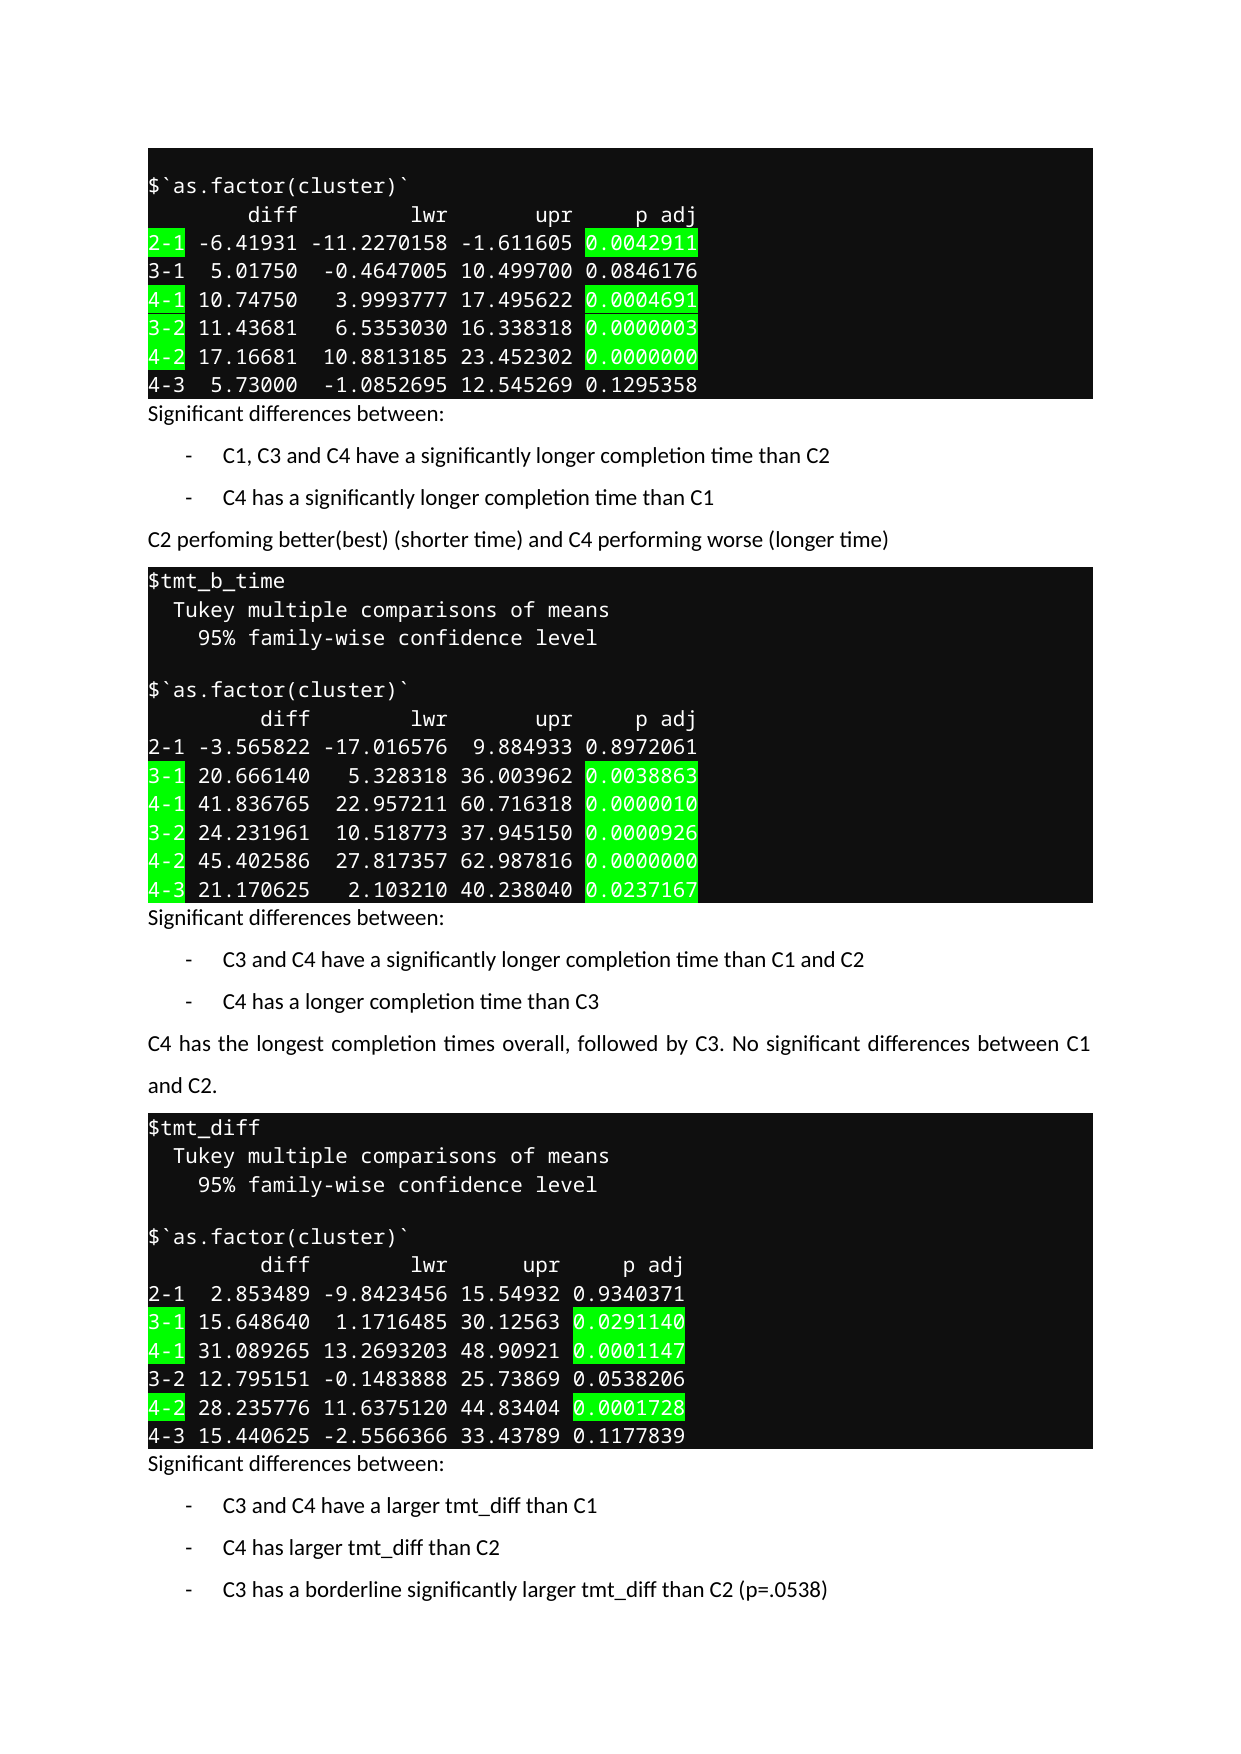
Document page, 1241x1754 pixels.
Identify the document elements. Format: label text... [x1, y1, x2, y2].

text diff lwr upr p adj [148, 704, 1093, 732]
text $tmt_diff [148, 1113, 1093, 1141]
list C3 and C4 have a larger tmt_diff than C1 [185, 1491, 1093, 1519]
text 95% family-wise confidence level [148, 1170, 1093, 1198]
list C4 has larger tmt_diff than C2 [185, 1533, 1093, 1561]
text 4-3 5.73000 -1.0852695 12.545269 0.1295358 [148, 370, 1093, 399]
text $`as.factor(cluster)` [148, 171, 1093, 200]
text diff lwr upr p adj [148, 1250, 1093, 1279]
text 3-2 11.43681 6.5353030 16.338318 0.0000003 [148, 313, 1093, 342]
text 3-1 15.648640 1.1716485 30.12563 0.0291140 [148, 1307, 1093, 1336]
text 4-3 15.440625 -2.5566366 33.43789 0.1177839 [148, 1421, 1093, 1449]
list C1, C3 and C4 have a significantly longer completion time than C2 [185, 441, 1093, 469]
text 4-1 41.836765 22.957211 60.716318 0.0000010 [148, 789, 1093, 818]
text $`as.factor(cluster)` [148, 676, 1093, 704]
text Significant differences between: [148, 1449, 1093, 1477]
text 2-1 -6.41931 -11.2270158 -1.611605 0.0042911 [148, 228, 1093, 257]
text 4-2 17.16681 10.8813185 23.452302 0.0000000 [148, 342, 1093, 370]
text 4-2 45.402586 27.817357 62.987816 0.0000000 [148, 846, 1093, 875]
text 2-1 -3.565822 -17.016576 9.884933 0.8972061 [148, 732, 1093, 761]
text 4-1 10.74750 3.9993777 17.495622 0.0004691 [148, 285, 1093, 313]
text $`as.factor(cluster)` [148, 1222, 1093, 1250]
text Tukey multiple comparisons of means [148, 595, 1093, 623]
text 4-3 21.170625 2.103210 40.238040 0.0237167 [148, 875, 1093, 903]
list C4 has a longer completion time than C3 [185, 987, 1093, 1015]
text 2-1 2.853489 -9.8423456 15.54932 0.9340371 [148, 1279, 1093, 1307]
text Significant differences between: [148, 399, 1093, 427]
text C2 perfoming better(best) (shorter time) and C4 performing worse (longer time) [148, 525, 1093, 553]
text 4-2 28.235776 11.6375120 44.83404 0.0001728 [148, 1393, 1093, 1421]
text $tmt_b_time [148, 567, 1093, 595]
text 3-1 5.01750 -0.4647005 10.499700 0.0846176 [148, 257, 1093, 285]
list C3 has a borderline significantly larger tmt_diff than C2 (p=.0538) [185, 1575, 1093, 1603]
text diff lwr upr p adj [148, 200, 1093, 228]
text 3-2 24.231961 10.518773 37.945150 0.0000926 [148, 818, 1093, 846]
text Significant differences between: [148, 903, 1093, 931]
text C4 has the longest completion times overall, followed by C3. No significant differences between C1 and C2. [148, 1029, 1093, 1099]
text 3-1 20.666140 5.328318 36.003962 0.0038863 [148, 761, 1093, 789]
list C3 and C4 have a significantly longer completion time than C1 and C2 [185, 945, 1093, 973]
text 95% family-wise confidence level [148, 623, 1093, 652]
text 3-2 12.795151 -0.1483888 25.73869 0.0538206 [148, 1364, 1093, 1393]
text 4-1 31.089265 13.2693203 48.90921 0.0001147 [148, 1336, 1093, 1364]
text Tukey multiple comparisons of means [148, 1141, 1093, 1170]
list C4 has a significantly longer completion time than C1 [185, 483, 1093, 511]
